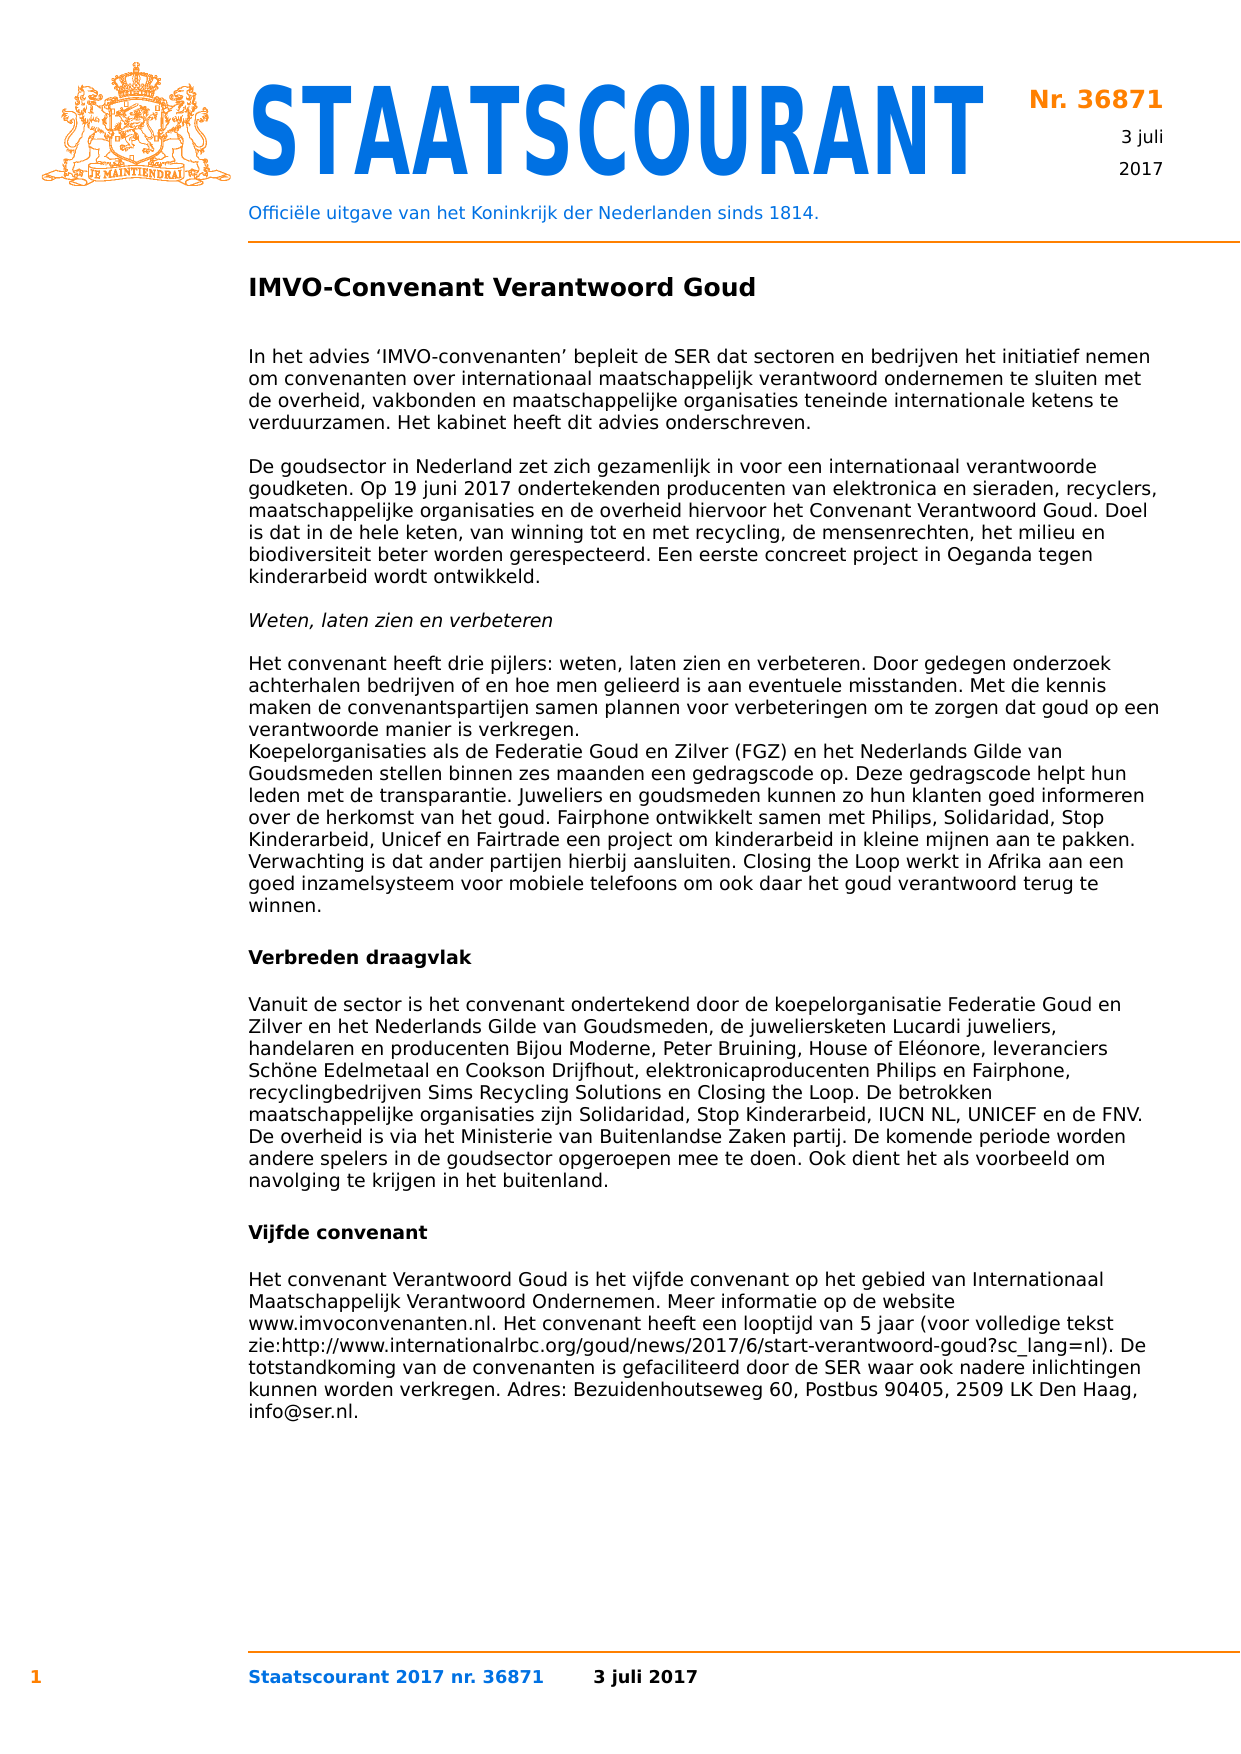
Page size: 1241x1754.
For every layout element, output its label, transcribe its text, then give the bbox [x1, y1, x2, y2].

subtitle IMVO-Convenant Verantwoord Goud [248, 273, 1163, 302]
text Koepelorganisaties als de Federatie Goud en Zilver (FGZ) en het Nederlands Gilde van Goudsmeden stellen binnen zes maanden een gedragscode op. Deze gedragscode helpt hun leden met de transparantie. Juweliers en goudsmeden kunnen zo hun klanten goed informeren over de herkomst van het goud. Fairphone ontwikkelt samen met Philips, Solidaridad, Stop Kinderarbeid, Unicef en Fairtrade een project om kinderarbeid in kleine mijnen aan te pakken. Verwachting is dat ander partijen hierbij aansluiten. Closing the Loop werkt in Afrika aan een goed inzamelsysteem voor mobiele telefoons om ook daar het goud verantwoord terug te winnen. [248, 741, 1163, 917]
text In het advies ‘IMVO-convenanten’ bepleit de SER dat sectoren en bedrijven het initiatief nemen om convenanten over internationaal maatschappelijk verantwoord ondernemen te sluiten met de overheid, vakbonden en maatschappelijke organisaties teneinde internationale ketens te verduurzamen. Het kabinet heeft dit advies onderschreven. [248, 346, 1163, 434]
text Weten, laten zien en verbeteren [248, 609, 1163, 631]
table_cell 2017 [998, 153, 1240, 203]
table_cell 3 juli [998, 121, 1240, 153]
subtitle Vijfde convenant [248, 1222, 1163, 1244]
text De goudsector in Nederland zet zich gezamenlijk in voor een internationaal verantwoorde goudketen. Op 19 juni 2017 ondertekenden producenten van elektronica en sieraden, recyclers, maatschappelijke organisaties en de overheid hiervoor het Convenant Verantwoord Goud. Doel is dat in de hele keten, van winning tot en met recycling, de mensenrechten, het milieu en biodiversiteit beter worden gerespecteerd. Een eerste concreet project in Oeganda tegen kinderarbeid wordt ontwikkeld. [248, 456, 1163, 588]
table_header STAATSCOURANT [248, 62, 998, 203]
text Vanuit de sector is het convenant ondertekend door de koepelorganisatie Federatie Goud en Zilver en het Nederlands Gilde van Goudsmeden, de juweliersketen Lucardi juweliers, handelaren en producenten Bijou Moderne, Peter Bruining, House of Eléonore, leveranciers Schöne Edelmetaal en Cookson Drijfhout, elektronicaproducenten Philips en Fairphone, recyclingbedrijven Sims Recycling Solutions en Closing the Loop. De betrokken maatschappelijke organisaties zijn Solidaridad, Stop Kinderarbeid, IUCN NL, UNICEF en de FNV. De overheid is via het Ministerie van Buitenlandse Zaken partij. De komende periode worden andere spelers in de goudsector opgeroepen mee te doen. Ook dient het als voorbeeld om navolging te krijgen in het buitenland. [248, 994, 1163, 1192]
picture [41, 62, 231, 186]
table_header Nr. 36871 [998, 62, 1240, 121]
text Het convenant heeft drie pijlers: weten, laten zien en verbeteren. Door gedegen onderzoek achterhalen bedrijven of en hoe men gelieerd is aan eventuele misstanden. Met die kennis maken de convenantspartijen samen plannen voor verbeteringen om te zorgen dat goud op een verantwoorde manier is verkregen. [248, 653, 1163, 741]
text Het convenant Verantwoord Goud is het vijfde convenant op het gebied van Internationaal Maatschappelijk Verantwoord Ondernemen. Meer informatie op de website www.imvoconvenanten.nl. Het convenant heeft een looptijd van 5 jaar (voor volledige tekst zie:http://www.internationalrbc.org/goud/news/2017/6/start-verantwoord-goud?sc_lang=nl). De totstandkoming van de convenanten is gefaciliteerd door de SER waar ook nadere inlichtingen kunnen worden verkregen. Adres: Bezuidenhoutseweg 60, Postbus 90405, 2509 LK Den Haag, info@ser.nl. [248, 1269, 1163, 1423]
table_header [25, 62, 248, 241]
table_cell Officiële uitgave van het Koninkrijk der Nederlanden sinds 1814. [248, 203, 1240, 241]
subtitle Verbreden draagvlak [248, 947, 1163, 969]
